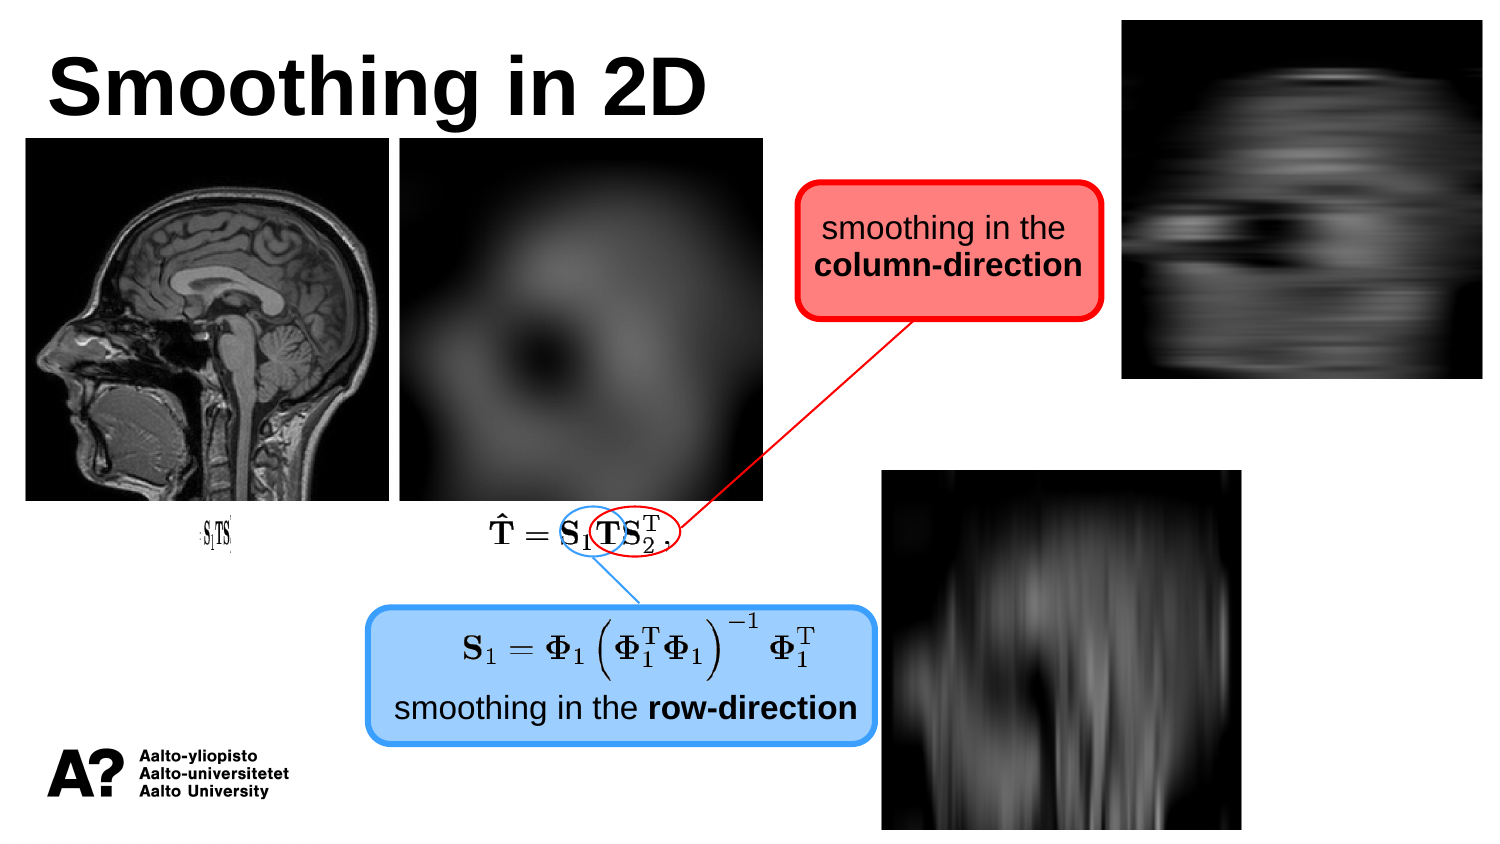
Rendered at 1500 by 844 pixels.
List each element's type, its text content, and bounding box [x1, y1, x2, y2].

picture [0, 702, 337, 844]
text_box smoothing in the row-direction [394, 689, 863, 736]
picture [562, 508, 606, 555]
picture [616, 508, 670, 555]
text_box [367, 607, 875, 745]
text_box [797, 284, 1102, 320]
picture [591, 512, 624, 551]
picture [871, 460, 1250, 840]
list Smoothing in 2D [47, 32, 1111, 197]
text_box smoothing in the column-direction [788, 209, 1109, 284]
picture [456, 600, 823, 689]
picture [1111, 10, 1491, 389]
picture [705, 451, 770, 509]
text_box [797, 182, 1102, 209]
picture [17, 130, 770, 588]
picture [596, 550, 670, 588]
